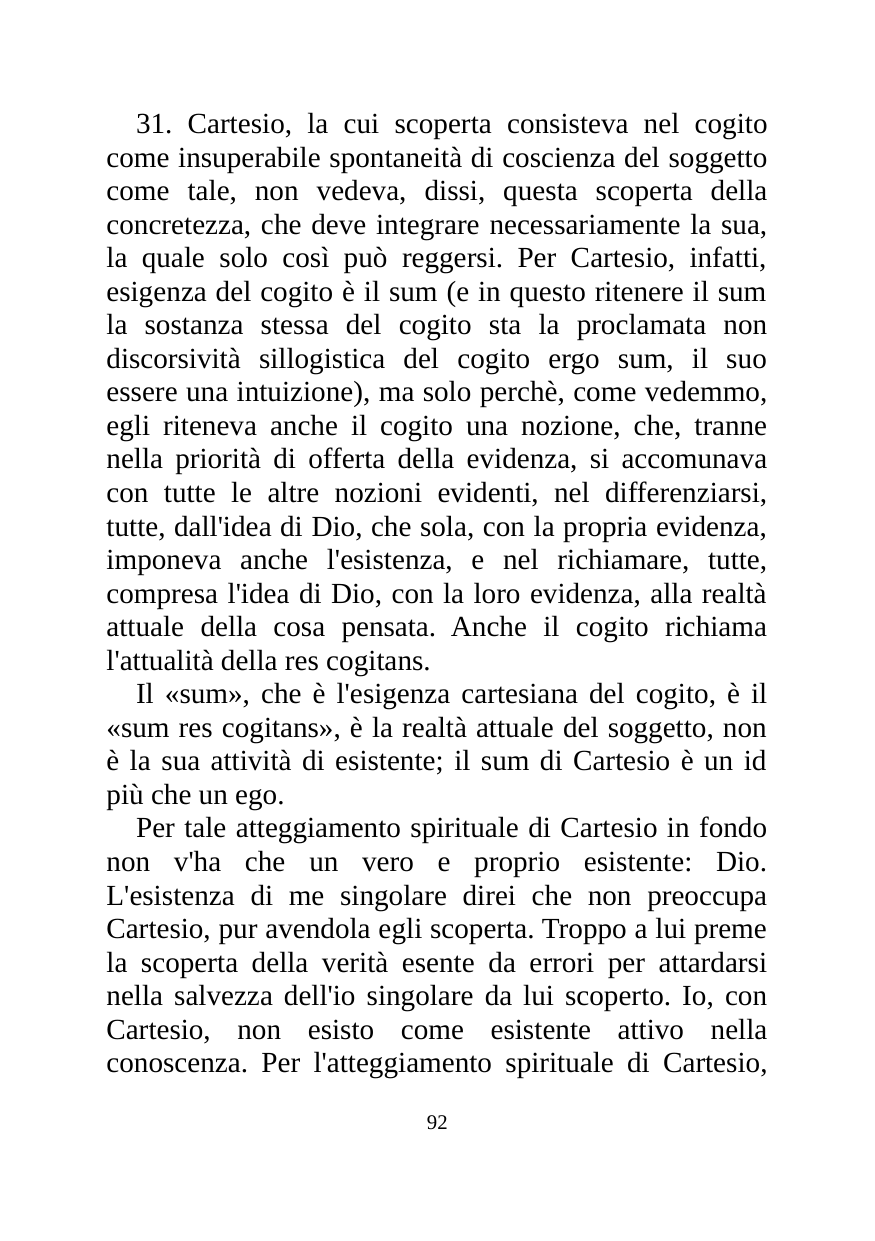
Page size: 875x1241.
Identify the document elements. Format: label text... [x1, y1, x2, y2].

text Per tale atteggiamento spirituale di Cartesio in fondo non v'ha che un vero e proprio esistente: Dio. L'esistenza di me singolare direi che non preoccupa Cartesio, pur avendola egli scoperta. Troppo a lui preme la scoperta della verità esente da errori per attardarsi nella salvezza dell'io singolare da lui scoperto. Io, con Cartesio, non esisto come esistente attivo nella conoscenza. Per l'atteggiamento spirituale di Cartesio, [106, 811, 768, 1079]
text 31. Cartesio, la cui scoperta consisteva nel cogito come insuperabile spontaneità di coscienza del soggetto come tale, non vedeva, dissi, questa scoperta della concretezza, che deve integrare necessariamente la sua, la quale solo così può reggersi. Per Cartesio, infatti, esigenza del cogito è il sum (e in questo ritenere il sum la sostanza stessa del cogito sta la proclamata non discorsività sillogistica del cogito ergo sum, il suo essere una intuizione), ma solo perchè, come vedemmo, egli riteneva anche il cogito una nozione, che, tranne nella priorità di offerta della evidenza, si accomunava con tutte le altre nozioni evidenti, nel differenziarsi, tutte, dall'idea di Dio, che sola, con la propria evidenza, imponeva anche l'esistenza, e nel richiamare, tutte, compresa l'idea di Dio, con la loro evidenza, alla realtà attuale della cosa pensata. Anche il cogito richiama l'attualità della res cogitans. [106, 106, 768, 676]
text Il «sum», che è l'esigenza cartesiana del cogito, è il «sum res cogitans», è la realtà attuale del soggetto, non è la sua attività di esistente; il sum di Cartesio è un id più che un ego. [106, 676, 768, 811]
